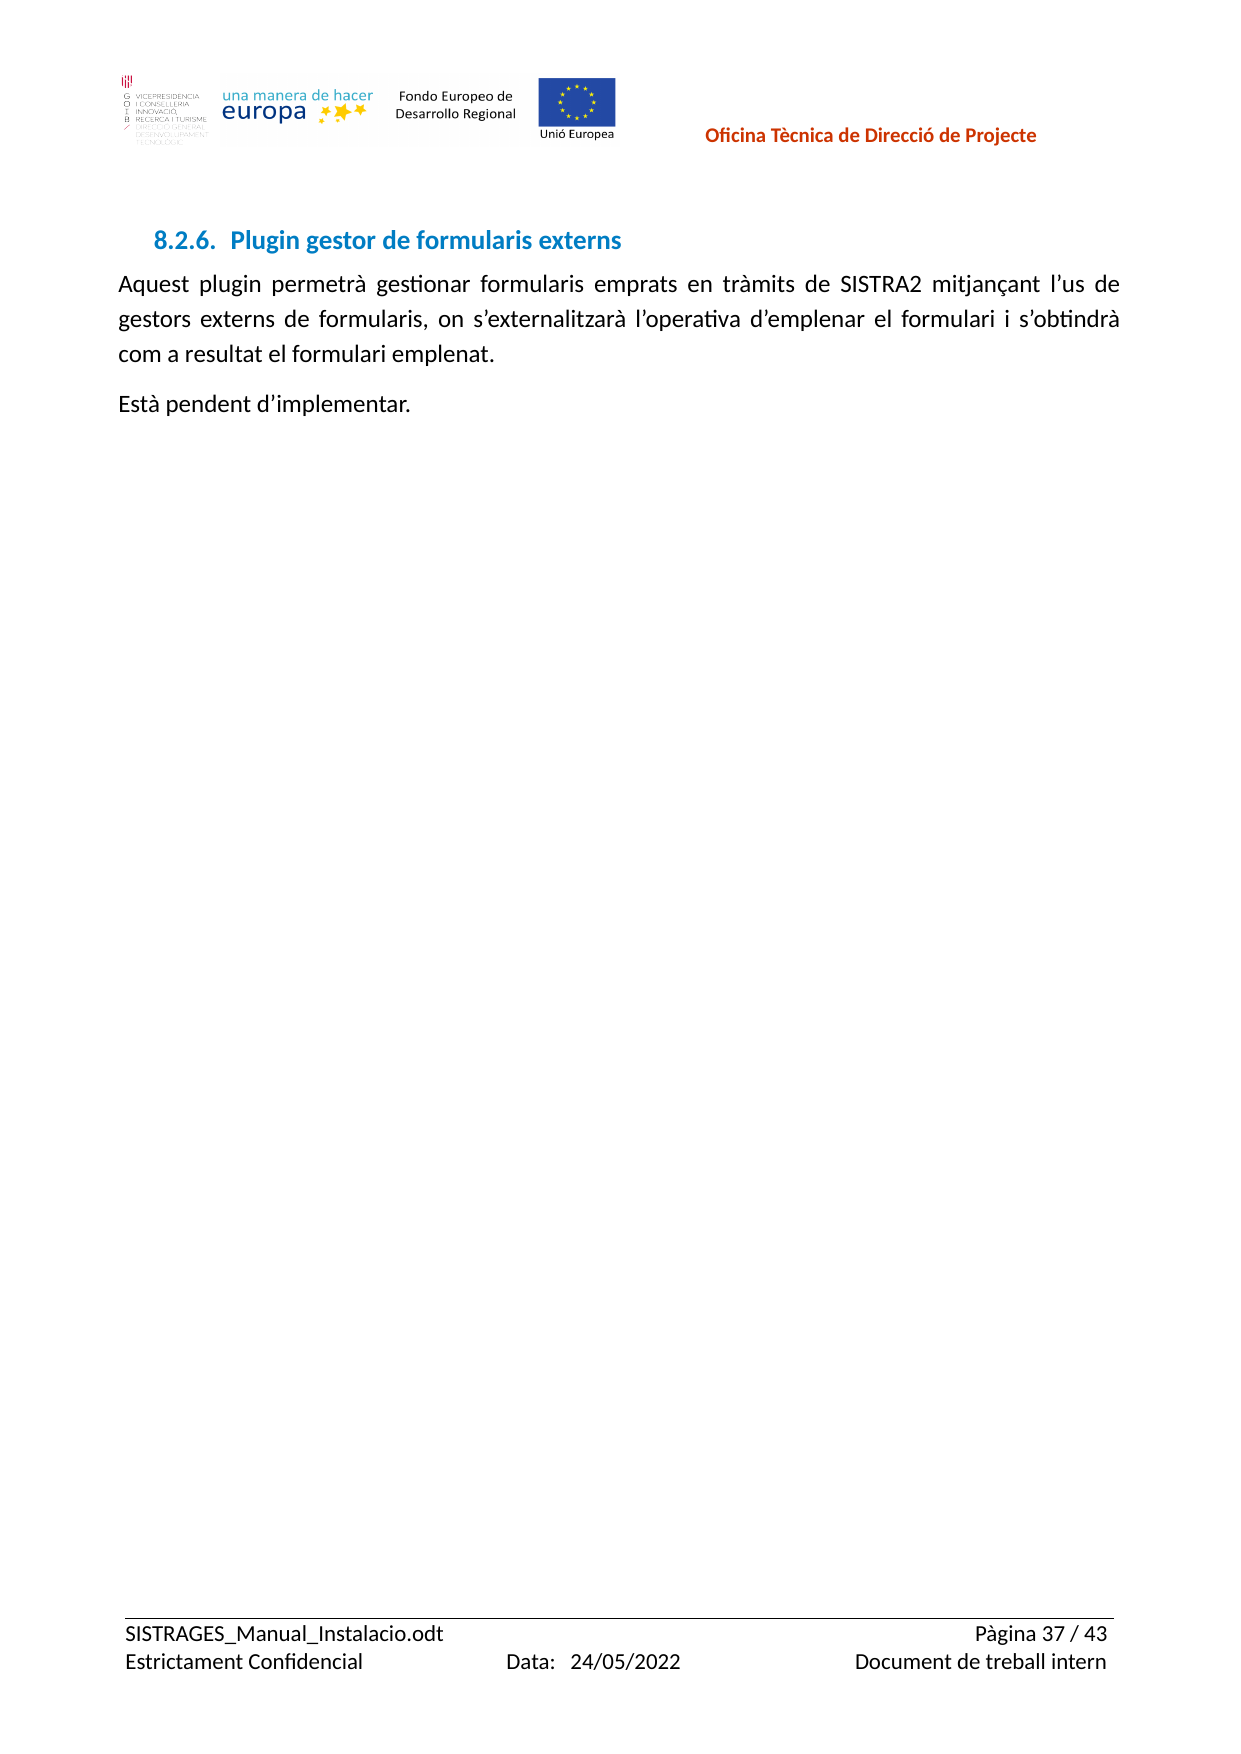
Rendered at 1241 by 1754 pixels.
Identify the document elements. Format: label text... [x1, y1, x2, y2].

subtitle Plugin gestor de formularis externs [153, 223, 1122, 256]
text Està pendent d’implementar. [118, 388, 1122, 418]
text Aquest plugin permetrà gestionar formularis emprats en tràmits de SISTRA2 mitjançant l’us de gestors externs de formularis, on s’externalitzarà l’operativa d’emplenar el formulari i s’obtindrà com a resultat el formulari emplenat. [118, 268, 1122, 369]
picture [118, 73, 213, 147]
picture [219, 73, 621, 147]
